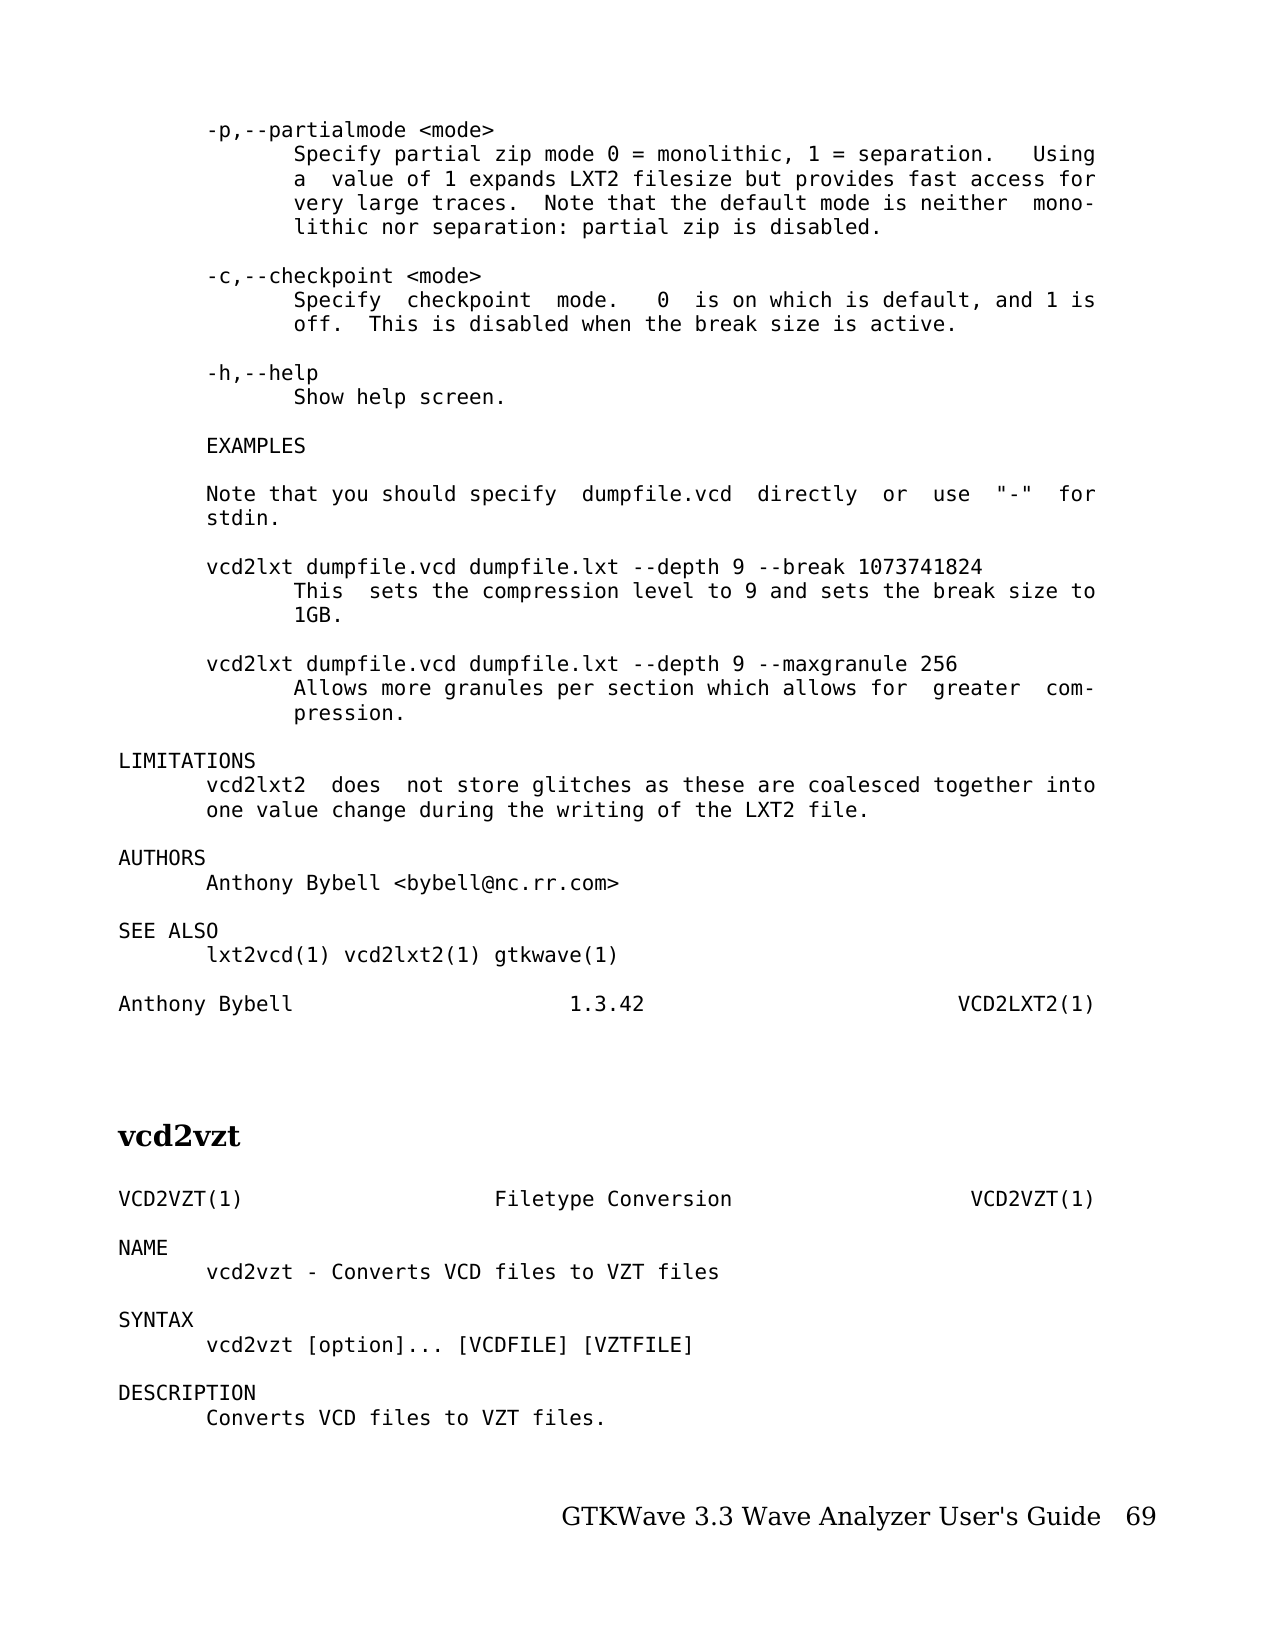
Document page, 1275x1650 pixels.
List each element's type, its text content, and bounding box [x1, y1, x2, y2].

text stdin. [118, 506, 1157, 531]
text SYNTAX [118, 1308, 1157, 1333]
text AUTHORS [118, 846, 1157, 871]
text Show help screen. [118, 385, 1157, 409]
text Note that you should specify dumpfile.vcd directly or use "-" for [118, 482, 1157, 506]
text vcd2vzt [option]... [VCDFILE] [VZTFILE] [118, 1333, 1157, 1357]
text VCD2VZT(1) Filetype Conversion VCD2VZT(1) [118, 1187, 1157, 1211]
text Anthony Bybell 1.3.42 VCD2LXT2(1) [118, 992, 1157, 1016]
text vcd2lxt2 does not store glitches as these are coalesced together into [118, 773, 1157, 798]
text This sets the compression level to 9 and sets the break size to [118, 579, 1157, 603]
text pression. [118, 701, 1157, 725]
text lithic nor separation: partial zip is disabled. [118, 215, 1157, 239]
text vcd2vzt [118, 1118, 1157, 1153]
text -c,--checkpoint <mode> [118, 264, 1157, 288]
text Allows more granules per section which allows for greater com- [118, 676, 1157, 701]
text vcd2lxt dumpfile.vcd dumpfile.lxt --depth 9 --break 1073741824 [118, 555, 1157, 579]
text -p,--partialmode <mode> [118, 118, 1157, 142]
text EXAMPLES [118, 434, 1157, 458]
text Converts VCD files to VZT files. [118, 1406, 1157, 1430]
text vcd2vzt - Converts VCD files to VZT files [118, 1260, 1157, 1284]
text 1GB. [118, 603, 1157, 628]
text DESCRIPTION [118, 1381, 1157, 1406]
text SEE ALSO [118, 919, 1157, 943]
text one value change during the writing of the LXT2 file. [118, 798, 1157, 822]
text a value of 1 expands LXT2 filesize but provides fast access for [118, 167, 1157, 191]
text Specify partial zip mode 0 = monolithic, 1 = separation. Using [118, 142, 1157, 167]
text vcd2lxt dumpfile.vcd dumpfile.lxt --depth 9 --maxgranule 256 [118, 652, 1157, 676]
text LIMITATIONS [118, 749, 1157, 773]
text lxt2vcd(1) vcd2lxt2(1) gtkwave(1) [118, 943, 1157, 968]
text NAME [118, 1236, 1157, 1260]
text Specify checkpoint mode. 0 is on which is default, and 1 is [118, 288, 1157, 312]
text off. This is disabled when the break size is active. [118, 312, 1157, 337]
text very large traces. Note that the default mode is neither mono- [118, 191, 1157, 215]
text Anthony Bybell <bybell@nc.rr.com> [118, 871, 1157, 895]
text -h,--help [118, 361, 1157, 385]
